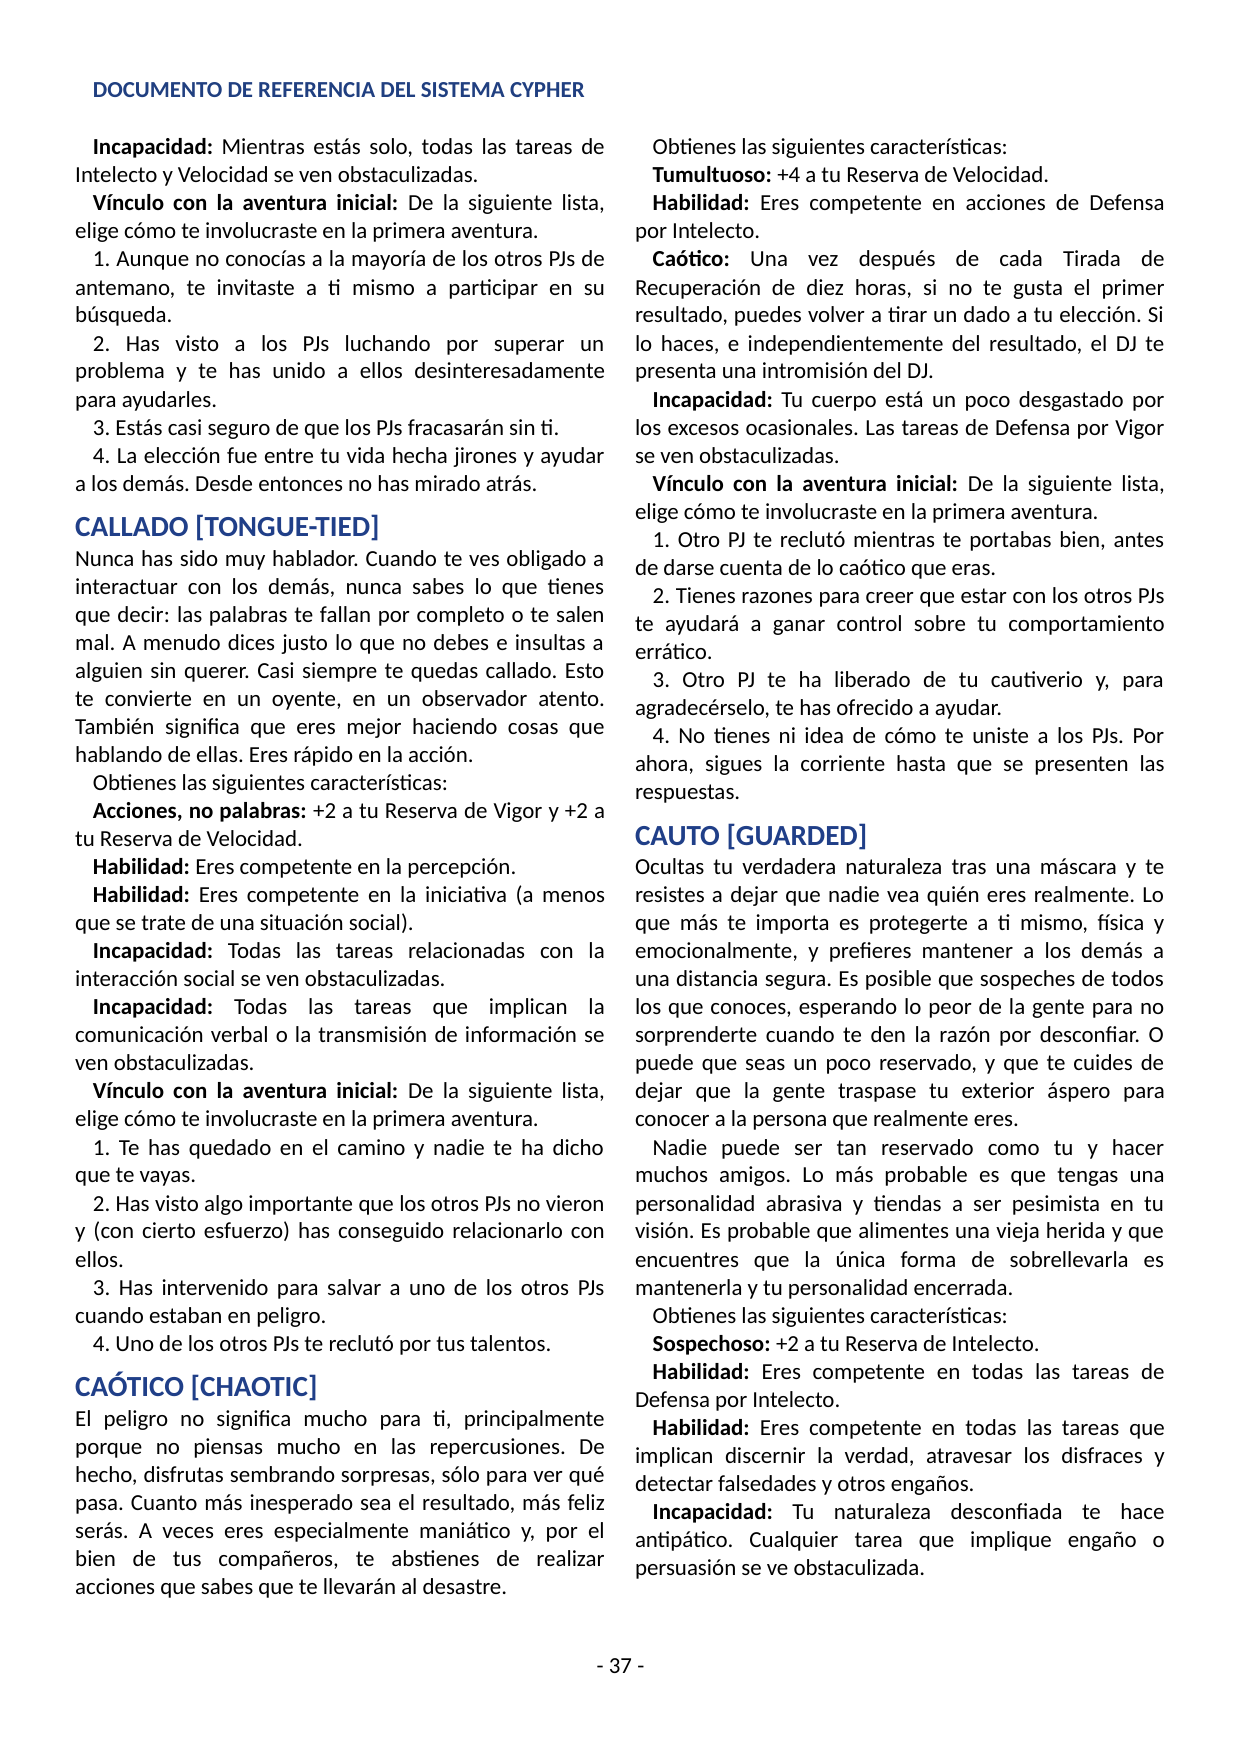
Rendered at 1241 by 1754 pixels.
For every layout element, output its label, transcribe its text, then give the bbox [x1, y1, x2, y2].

text 1. Aunque no conocías a la mayoría de los otros PJs de antemano, te invitaste a ti mismo a participar en su búsqueda. [75, 244, 605, 329]
text Incapacidad: Todas las tareas que implican la comunicación verbal o la transmisión de información se ven obstaculizadas. [75, 992, 605, 1077]
text 3. Otro PJ te ha liberado de tu cautiverio y, para agradecérselo, te has ofrecido a ayudar. [635, 665, 1165, 721]
text Vínculo con la aventura inicial: De la siguiente lista, elige cómo te involucraste en la primera aventura. [635, 469, 1165, 525]
text Obtienes las siguientes características: [75, 768, 605, 796]
text 1. Otro PJ te reclutó mientras te portabas bien, antes de darse cuenta de lo caótico que eras. [635, 525, 1165, 581]
text 2. Has visto algo importante que los otros PJs no vieron y (con cierto esfuerzo) has conseguido relacionarlo con ellos. [75, 1189, 605, 1273]
text 3. Estás casi seguro de que los PJs fracasarán sin ti. [75, 413, 605, 441]
text Incapacidad: Tu naturaleza desconfiada te hace antipático. Cualquier tarea que implique engaño o persuasión se ve obstaculizada. [635, 1497, 1165, 1581]
subtitle Cauto [Guarded] [635, 817, 1165, 852]
subtitle Callado [Tongue-Tied] [75, 508, 605, 544]
text Habilidad: Eres competente en todas las tareas que implican discernir la verdad, atravesar los disfraces y detectar falsedades y otros engaños. [635, 1413, 1165, 1497]
text 4. La elección fue entre tu vida hecha jirones y ayudar a los demás. Desde entonces no has mirado atrás. [75, 441, 605, 497]
text Incapacidad: Tu cuerpo está un poco desgastado por los excesos ocasionales. Las tareas de Defensa por Vigor se ven obstaculizadas. [635, 385, 1165, 469]
text 2. Tienes razones para creer que estar con los otros PJs te ayudará a ganar control sobre tu comportamiento errático. [635, 581, 1165, 665]
text 4. Uno de los otros PJs te reclutó por tus talentos. [75, 1329, 605, 1357]
text Vínculo con la aventura inicial: De la siguiente lista, elige cómo te involucraste en la primera aventura. [75, 188, 605, 244]
text Nunca has sido muy hablador. Cuando te ves obligado a interactuar con los demás, nunca sabes lo que tienes que decir: las palabras te fallan por completo o te salen mal. A menudo dices justo lo que no debes e insultas a alguien sin querer. Casi siempre te quedas callado. Esto te convierte en un oyente, en un observador atento. También significa que eres mejor haciendo cosas que hablando de ellas. Eres rápido en la acción. [75, 544, 605, 768]
text 1. Te has quedado en el camino y nadie te ha dicho que te vayas. [75, 1133, 605, 1189]
text Ocultas tu verdadera naturaleza tras una máscara y te resistes a dejar que nadie vea quién eres realmente. Lo que más te importa es protegerte a ti mismo, física y emocionalmente, y prefieres mantener a los demás a una distancia segura. Es posible que sospeches de todos los que conoces, esperando lo peor de la gente para no sorprenderte cuando te den la razón por desconfiar. O puede que seas un poco reservado, y que te cuides de dejar que la gente traspase tu exterior áspero para conocer a la persona que realmente eres. [635, 852, 1165, 1133]
text Acciones, no palabras: +2 a tu Reserva de Vigor y +2 a tu Reserva de Velocidad. [75, 796, 605, 852]
text Habilidad: Eres competente en la percepción. [75, 852, 605, 880]
text Caótico: Una vez después de cada Tirada de Recuperación de diez horas, si no te gusta el primer resultado, puedes volver a tirar un dado a tu elección. Si lo haces, e independientemente del resultado, el DJ te presenta una intromisión del DJ. [635, 244, 1165, 385]
text Incapacidad: Mientras estás solo, todas las tareas de Intelecto y Velocidad se ven obstaculizadas. [75, 132, 605, 188]
subtitle Caótico [Chaotic] [75, 1368, 605, 1404]
text Obtienes las siguientes características: [635, 1301, 1165, 1329]
text Habilidad: Eres competente en la iniciativa (a menos que se trate de una situación social). [75, 880, 605, 936]
text Sospechoso: +2 a tu Reserva de Intelecto. [635, 1329, 1165, 1357]
text 4. No tienes ni idea de cómo te uniste a los PJs. Por ahora, sigues la corriente hasta que se presenten las respuestas. [635, 721, 1165, 805]
text Tumultuoso: +4 a tu Reserva de Velocidad. [635, 161, 1165, 188]
text Incapacidad: Todas las tareas relacionadas con la interacción social se ven obstaculizadas. [75, 936, 605, 992]
text 2. Has visto a los PJs luchando por superar un problema y te has unido a ellos desinteresadamente para ayudarles. [75, 329, 605, 413]
text Habilidad: Eres competente en todas las tareas de Defensa por Intelecto. [635, 1357, 1165, 1413]
text El peligro no significa mucho para ti, principalmente porque no piensas mucho en las repercusiones. De hecho, disfrutas sembrando sorpresas, sólo para ver qué pasa. Cuanto más inesperado sea el resultado, más feliz serás. A veces eres especialmente maniático y, por el bien de tus compañeros, te abstienes de realizar acciones que sabes que te llevarán al desastre. [75, 1404, 605, 1600]
text 3. Has intervenido para salvar a uno de los otros PJs cuando estaban en peligro. [75, 1273, 605, 1329]
text Vínculo con la aventura inicial: De la siguiente lista, elige cómo te involucraste en la primera aventura. [75, 1077, 605, 1133]
text Nadie puede ser tan reservado como tu y hacer muchos amigos. Lo más probable es que tengas una personalidad abrasiva y tiendas a ser pesimista en tu visión. Es probable que alimentes una vieja herida y que encuentres que la única forma de sobrellevarla es mantenerla y tu personalidad encerrada. [635, 1133, 1165, 1301]
text Habilidad: Eres competente en acciones de Defensa por Intelecto. [635, 188, 1165, 244]
text Obtienes las siguientes características: [635, 132, 1165, 161]
